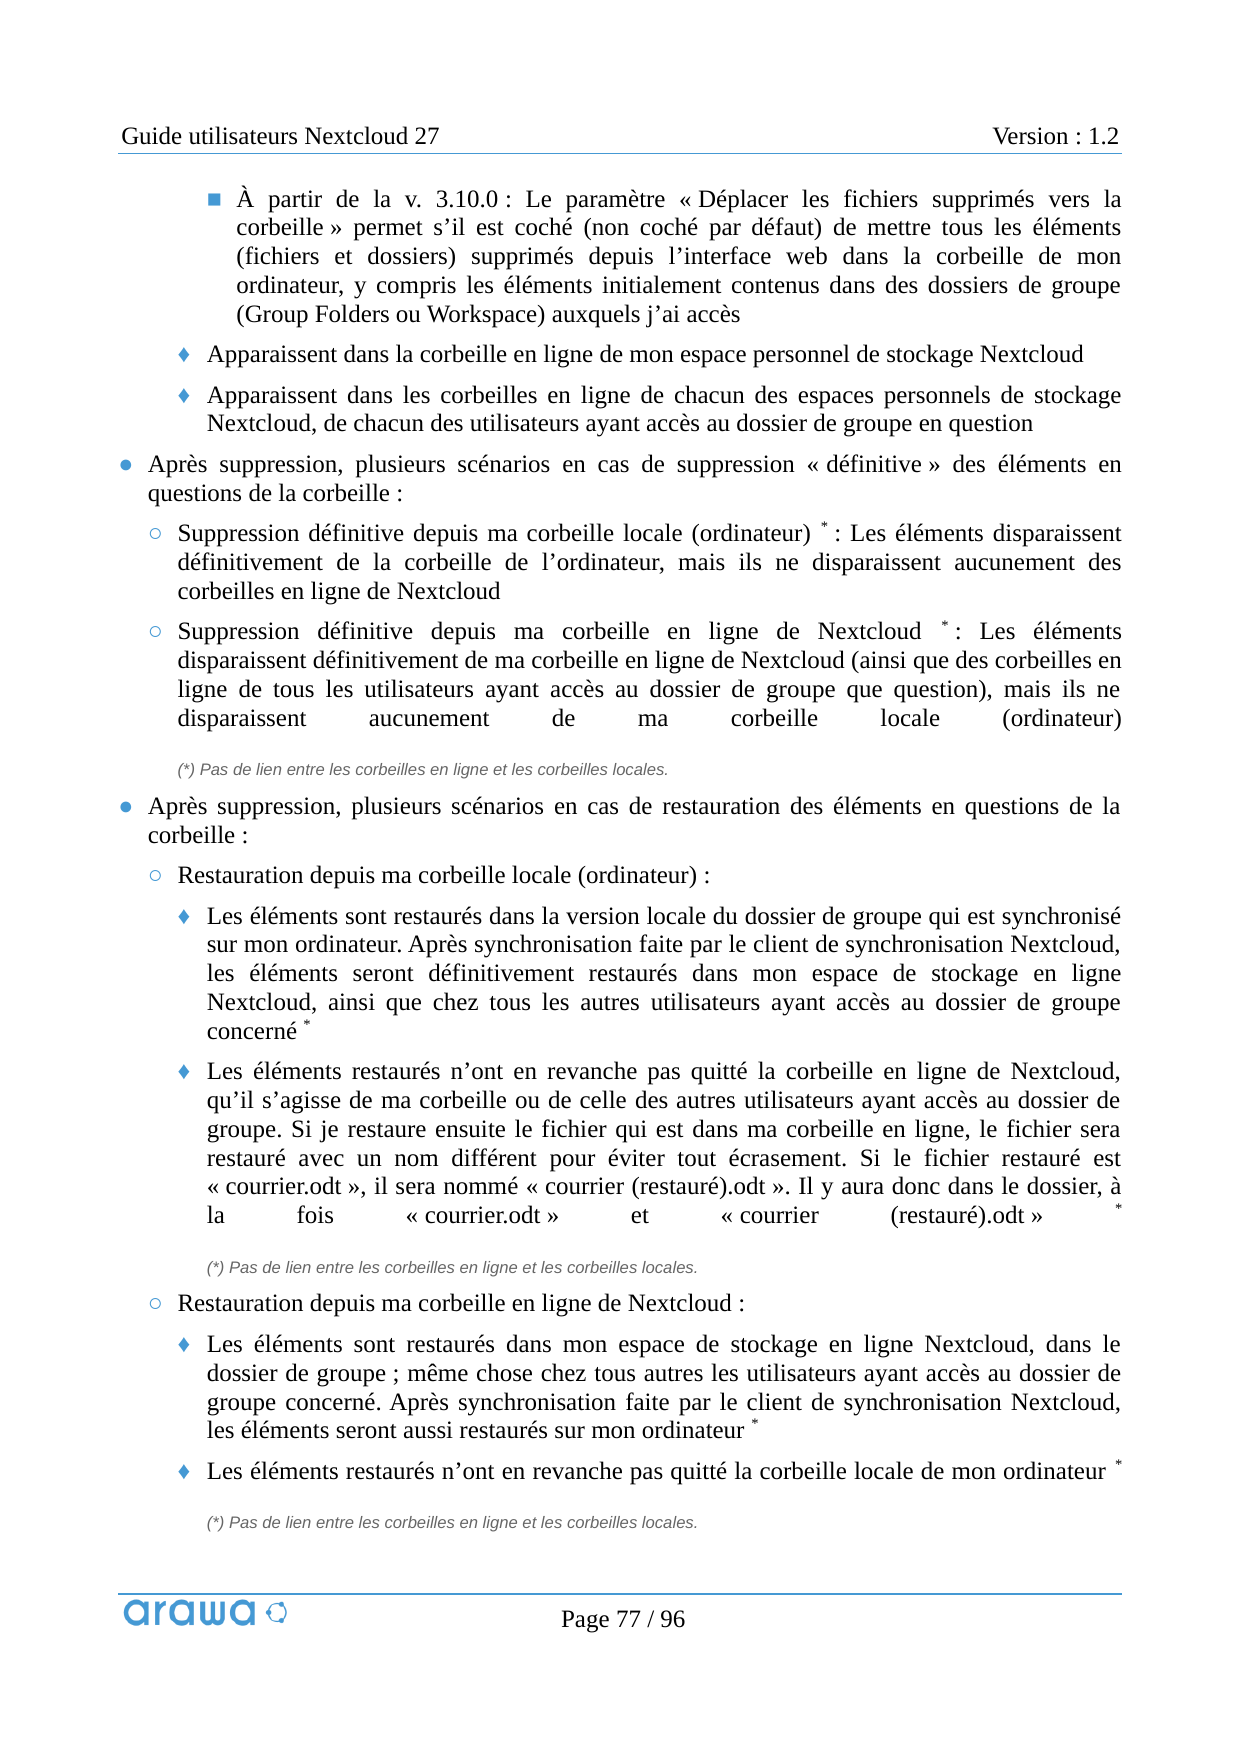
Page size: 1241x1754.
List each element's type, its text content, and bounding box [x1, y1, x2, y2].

list Restauration depuis ma corbeille en ligne de Nextcloud : [148, 1288, 1122, 1317]
list À partir de la v. 3.10.0 : Le paramètre « Déplacer les fichiers supprimés vers la corbeille » permet s’il est coché (non coché par défaut) de mettre tous les éléments (fichiers et dossiers) supprimés depuis l’interface web dans la corbeille de mon ordinateur, y compris les éléments initialement contenus dans des dossiers de groupe (Group Folders ou Workspace) auxquels j’ai accès [207, 184, 1122, 327]
list Suppression définitive depuis ma corbeille locale (ordinateur) * : Les éléments disparaissent définitivement de la corbeille de l’ordinateur, mais ils ne disparaissent aucunement des corbeilles en ligne de Nextcloud [148, 518, 1122, 604]
list Les éléments restaurés n’ont en revanche pas quitté la corbeille en ligne de Nextcloud, qu’il s’agisse de ma corbeille ou de celle des autres utilisateurs ayant accès au dossier de groupe. Si je restaure ensuite le fichier qui est dans ma corbeille en ligne, le fichier sera restauré avec un nom différent pour éviter tout écrasement. Si le fichier restauré est « courrier.odt », il sera nommé « courrier (restauré).odt ». Il y aura donc dans le dossier, à la fois « courrier.odt » et « courrier (restauré).odt » * (*) Pas de lien entre les corbeilles en ligne et les corbeilles locales. [177, 1056, 1122, 1277]
picture [121, 1597, 290, 1628]
list Apparaissent dans les corbeilles en ligne de chacun des espaces personnels de stockage Nextcloud, de chacun des utilisateurs ayant accès au dossier de groupe en question [177, 380, 1122, 437]
list Apparaissent dans la corbeille en ligne de mon espace personnel de stockage Nextcloud [177, 339, 1122, 368]
list Après suppression, plusieurs scénarios en cas de suppression « définitive » des éléments en questions de la corbeille : [118, 449, 1122, 507]
list Après suppression, plusieurs scénarios en cas de restauration des éléments en questions de la corbeille : [118, 791, 1122, 848]
list Restauration depuis ma corbeille locale (ordinateur) : [148, 860, 1122, 889]
list Les éléments sont restaurés dans mon espace de stockage en ligne Nextcloud, dans le dossier de groupe ; même chose chez tous autres les utilisateurs ayant accès au dossier de groupe concerné. Après synchronisation faite par le client de synchronisation Nextcloud, les éléments seront aussi restaurés sur mon ordinateur * [177, 1329, 1122, 1444]
list Suppression définitive depuis ma corbeille en ligne de Nextcloud * : Les éléments disparaissent définitivement de ma corbeille en ligne de Nextcloud (ainsi que des corbeilles en ligne de tous les utilisateurs ayant accès au dossier de groupe que question), mais ils ne disparaissent aucunement de ma corbeille locale (ordinateur) (*) Pas de lien entre les corbeilles en ligne et les corbeilles locales. [148, 616, 1122, 779]
list Les éléments sont restaurés dans la version locale du dossier de groupe qui est synchronisé sur mon ordinateur. Après synchronisation faite par le client de synchronisation Nextcloud, les éléments seront définitivement restaurés dans mon espace de stockage en ligne Nextcloud, ainsi que chez tous les autres utilisateurs ayant accès au dossier de groupe concerné * [177, 901, 1122, 1044]
list Les éléments restaurés n’ont en revanche pas quitté la corbeille locale de mon ordinateur * (*) Pas de lien entre les corbeilles en ligne et les corbeilles locales. [177, 1456, 1122, 1532]
